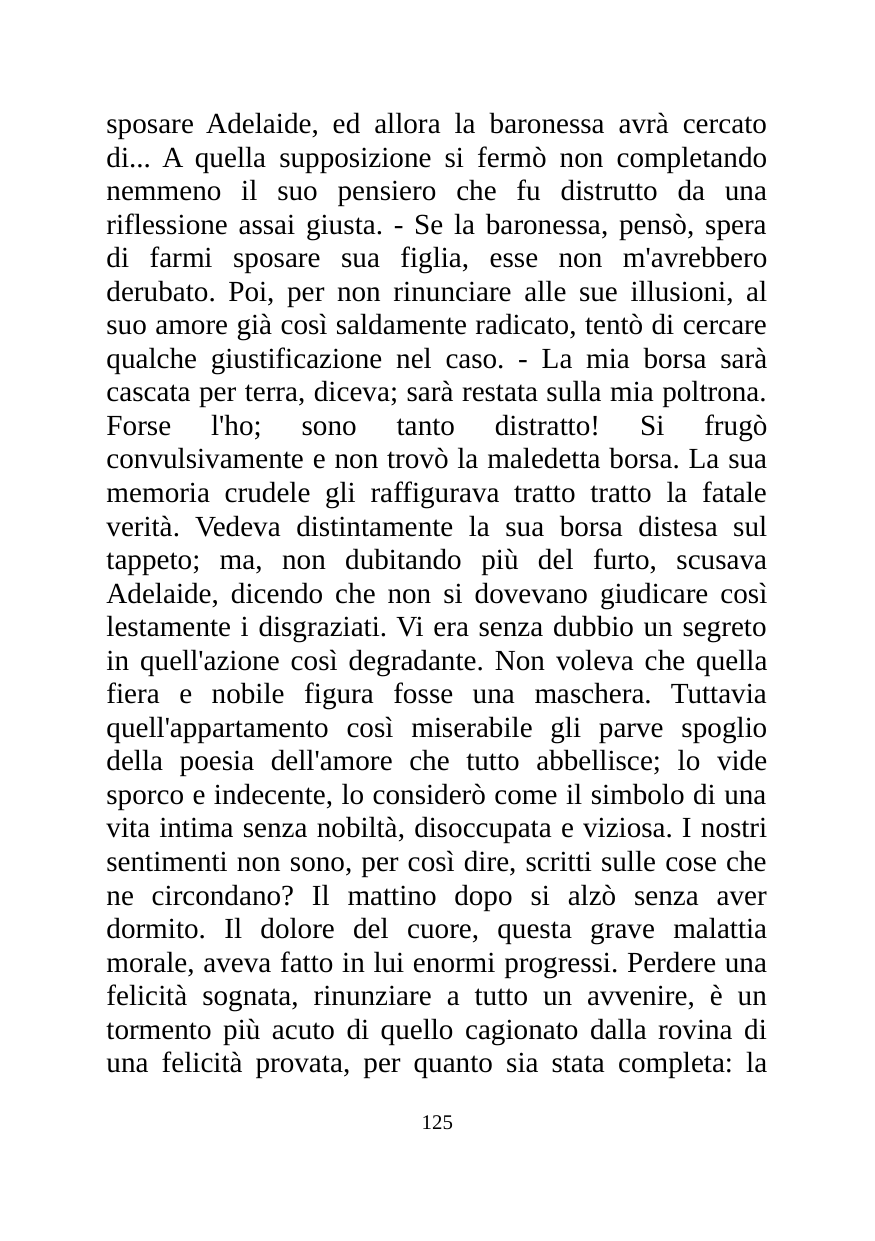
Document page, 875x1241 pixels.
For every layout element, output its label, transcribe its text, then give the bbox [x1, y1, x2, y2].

text sposare Adelaide, ed allora la baronessa avrà cercato di... A quella supposizione si fermò non completando nemmeno il suo pensiero che fu distrutto da una riflessione assai giusta. - Se la baronessa, pensò, spera di farmi sposare sua figlia, esse non m'avrebbero derubato. Poi, per non rinunciare alle sue illusioni, al suo amore già così saldamente radicato, tentò di cercare qualche giustificazione nel caso. - La mia borsa sarà cascata per terra, diceva; sarà restata sulla mia poltrona. Forse l'ho; sono tanto distratto! Si frugò convulsivamente e non trovò la maledetta borsa. La sua memoria crudele gli raffigurava tratto tratto la fatale verità. Vedeva distintamente la sua borsa distesa sul tappeto; ma, non dubitando più del furto, scusava Adelaide, dicendo che non si dovevano giudicare così lestamente i disgraziati. Vi era senza dubbio un segreto in quell'azione così degradante. Non voleva che quella fiera e nobile figura fosse una maschera. Tuttavia quell'appartamento così miserabile gli parve spoglio della poesia dell'amore che tutto abbellisce; lo vide sporco e indecente, lo considerò come il simbolo di una vita intima senza nobiltà, disoccupata e viziosa. I nostri sentimenti non sono, per così dire, scritti sulle cose che ne circondano? Il mattino dopo si alzò senza aver dormito. Il dolore del cuore, questa grave malattia morale, aveva fatto in lui enormi progressi. Perdere una felicità sognata, rinunziare a tutto un avvenire, è un tormento più acuto di quello cagionato dalla rovina di una felicità provata, per quanto sia stata completa: la [106, 106, 768, 1079]
